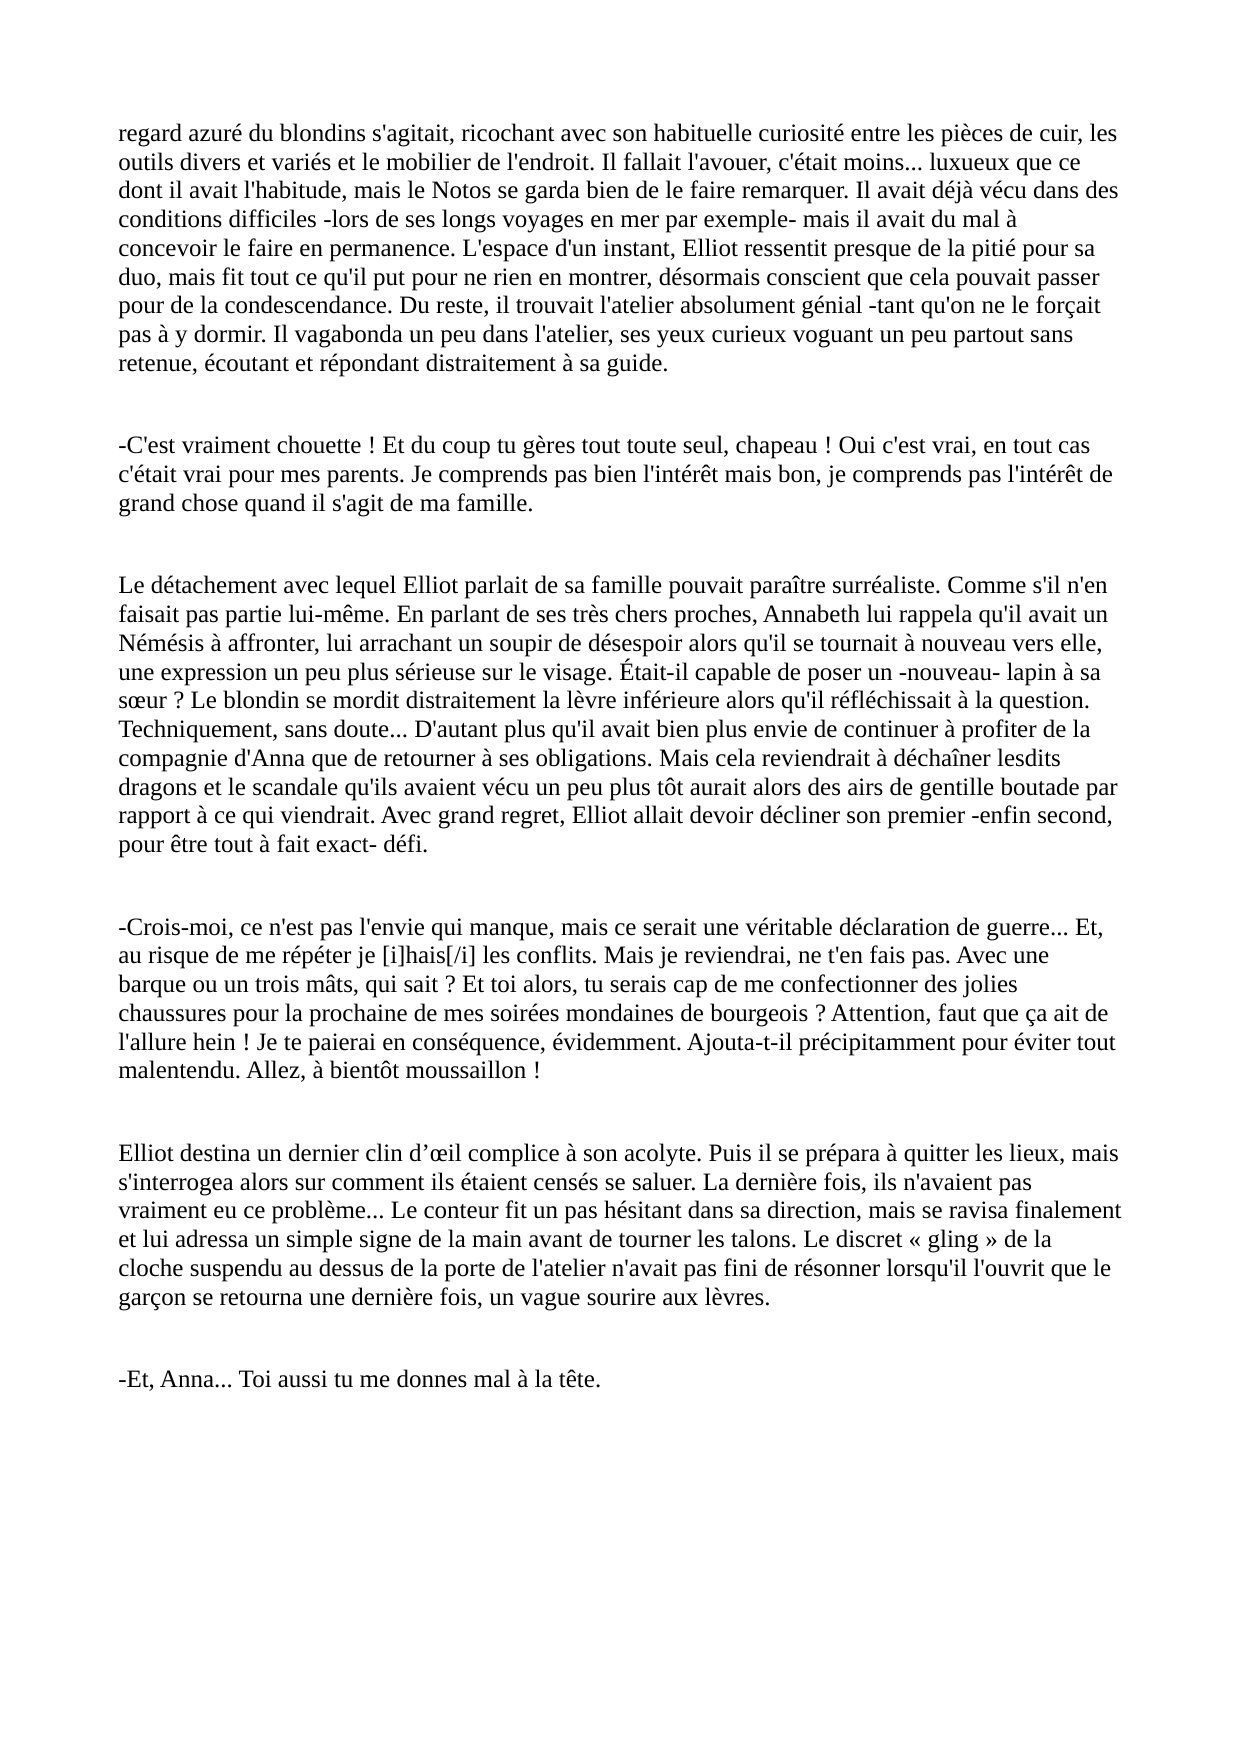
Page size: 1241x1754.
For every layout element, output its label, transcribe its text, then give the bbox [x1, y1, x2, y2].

text Elliot destina un dernier clin d’œil complice à son acolyte. Puis il se prépara à quitter les lieux, mais s'interrogea alors sur comment ils étaient censés se saluer. La dernière fois, ils n'avaient pas vraiment eu ce problème... Le conteur fit un pas hésitant dans sa direction, mais se ravisa finalement et lui adressa un simple signe de la main avant de tourner les talons. Le discret « gling » de la cloche suspendu au dessus de la porte de l'atelier n'avait pas fini de résonner lorsqu'il l'ouvrit que le garçon se retourna une dernière fois, un vague sourire aux lèvres. [118, 1138, 1122, 1311]
text -Et, Anna... Toi aussi tu me donnes mal à la tête. [118, 1364, 1122, 1393]
text Le détachement avec lequel Elliot parlait de sa famille pouvait paraître surréaliste. Comme s'il n'en faisait pas partie lui-même. En parlant de ses très chers proches, Annabeth lui rappela qu'il avait un Némésis à affronter, lui arrachant un soupir de désespoir alors qu'il se tournait à nouveau vers elle, une expression un peu plus sérieuse sur le visage. Était-il capable de poser un -nouveau- lapin à sa sœur ? Le blondin se mordit distraitement la lèvre inférieure alors qu'il réfléchissait à la question. Techniquement, sans doute... D'autant plus qu'il avait bien plus envie de continuer à profiter de la compagnie d'Anna que de retourner à ses obligations. Mais cela reviendrait à déchaîner lesdits dragons et le scandale qu'ils avaient vécu un peu plus tôt aurait alors des airs de gentille boutade par rapport à ce qui viendrait. Avec grand regret, Elliot allait devoir décliner son premier -enfin second, pour être tout à fait exact- défi. [118, 571, 1122, 858]
text regard azuré du blondins s'agitait, ricochant avec son habituelle curiosité entre les pièces de cuir, les outils divers et variés et le mobilier de l'endroit. Il fallait l'avouer, c'était moins... luxueux que ce dont il avait l'habitude, mais le Notos se garda bien de le faire remarquer. Il avait déjà vécu dans des conditions difficiles -lors de ses longs voyages en mer par exemple- mais il avait du mal à concevoir le faire en permanence. L'espace d'un instant, Elliot ressentit presque de la pitié pour sa duo, mais fit tout ce qu'il put pour ne rien en montrer, désormais conscient que cela pouvait passer pour de la condescendance. Du reste, il trouvait l'atelier absolument génial -tant qu'on ne le forçait pas à y dormir. Il vagabonda un peu dans l'atelier, ses yeux curieux voguant un peu partout sans retenue, écoutant et répondant distraitement à sa guide. [118, 118, 1122, 377]
text -Crois-moi, ce n'est pas l'envie qui manque, mais ce serait une véritable déclaration de guerre... Et, au risque de me répéter je [i]hais[/i] les conflits. Mais je reviendrai, ne t'en fais pas. Avec une barque ou un trois mâts, qui sait ? Et toi alors, tu serais cap de me confectionner des jolies chaussures pour la prochaine de mes soirées mondaines de bourgeois ? Attention, faut que ça ait de l'allure hein ! Je te paierai en conséquence, évidemment. Ajouta-t-il précipitamment pour éviter tout malentendu. Allez, à bientôt moussaillon ! [118, 912, 1122, 1084]
text -C'est vraiment chouette ! Et du coup tu gères tout toute seul, chapeau ! Oui c'est vrai, en tout cas c'était vrai pour mes parents. Je comprends pas bien l'intérêt mais bon, je comprends pas l'intérêt de grand chose quand il s'agit de ma famille. [118, 431, 1122, 517]
